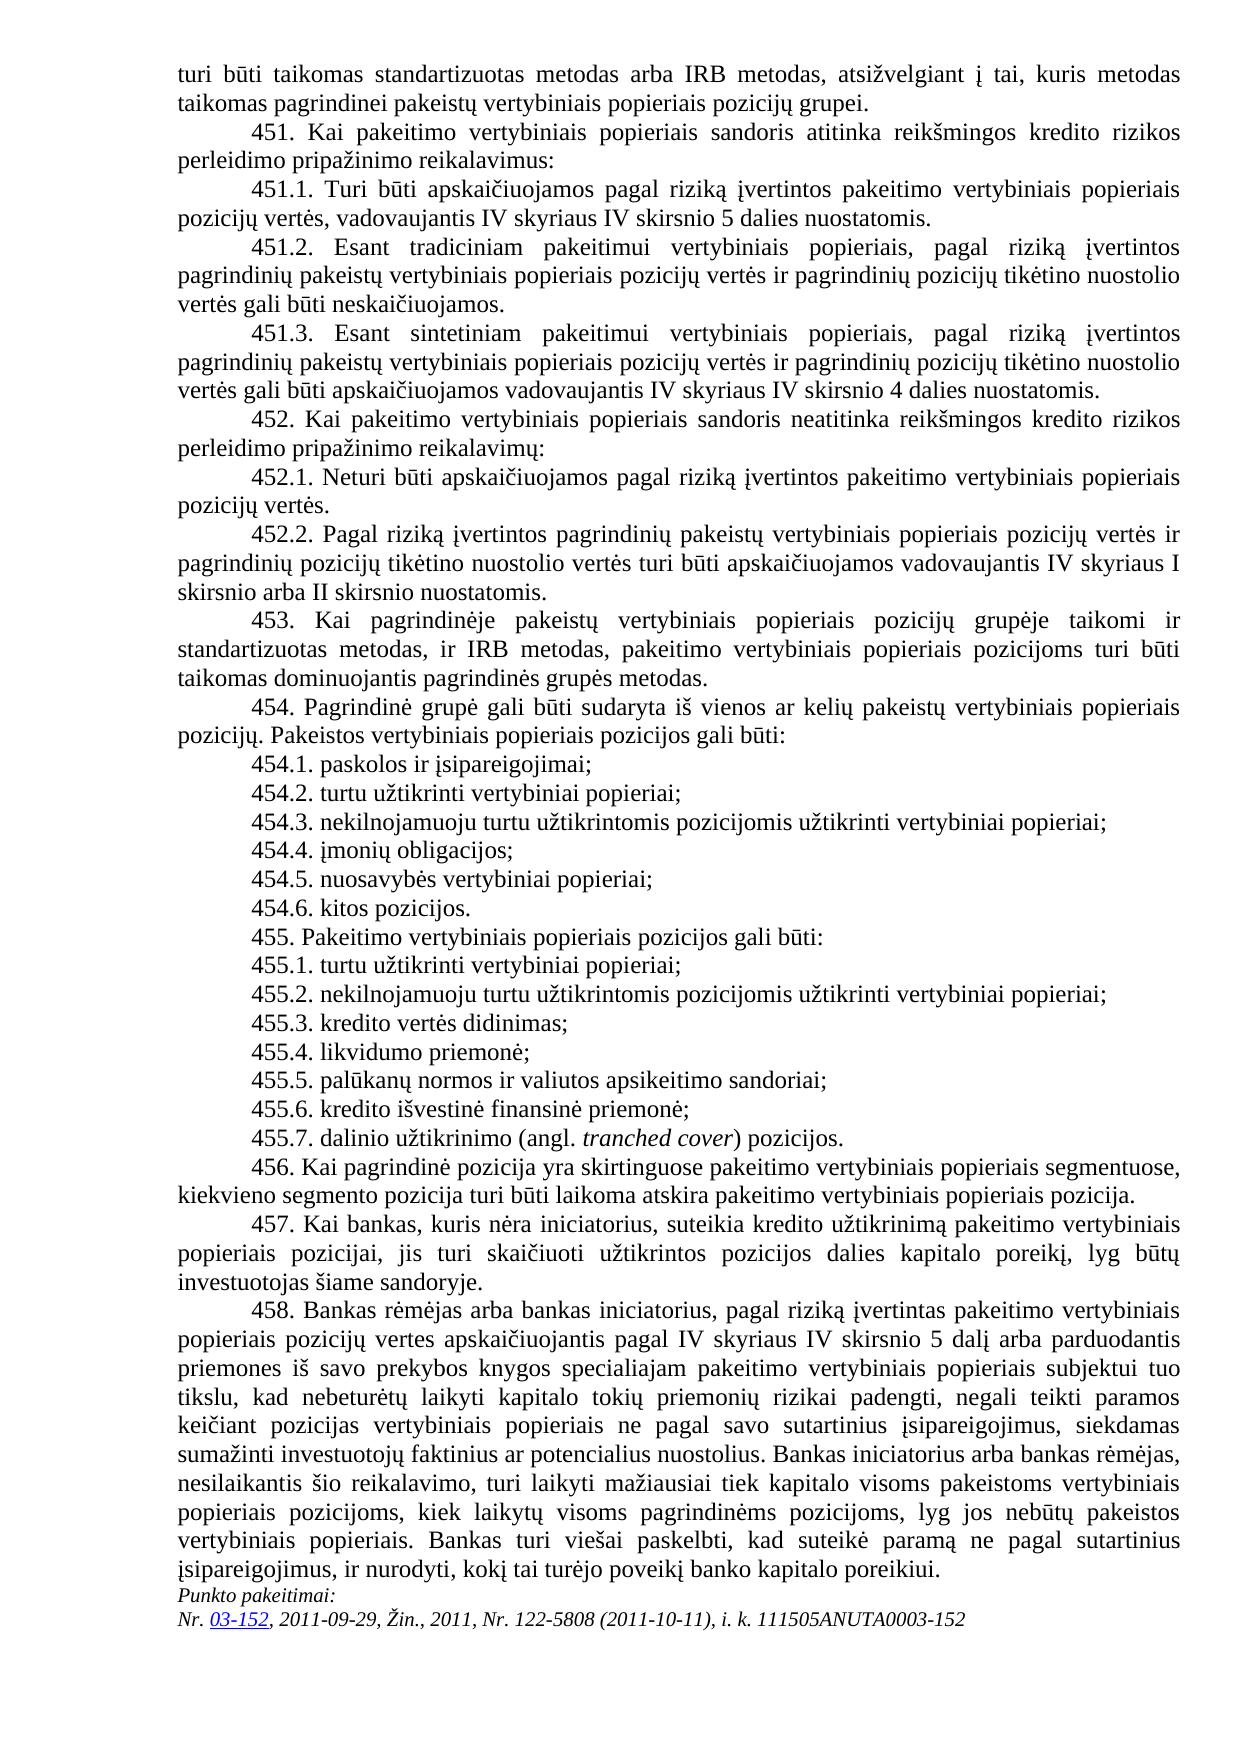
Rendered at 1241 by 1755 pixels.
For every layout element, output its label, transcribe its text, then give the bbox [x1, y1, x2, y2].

text Punkto pakeitimai: [177, 1583, 1181, 1607]
text 452.2. Pagal riziką įvertintos pagrindinių pakeistų vertybiniais popieriais pozicijų vertės ir pagrindinių pozicijų tikėtino nuostolio vertės turi būti apskaičiuojamos vadovaujantis IV skyriaus I skirsnio arba II skirsnio nuostatomis. [177, 519, 1181, 605]
text 455.6. kredito išvestinė finansinė priemonė; [177, 1094, 1181, 1123]
text 454. Pagrindinė grupė gali būti sudaryta iš vienos ar kelių pakeistų vertybiniais popieriais pozicijų. Pakeistos vertybiniais popieriais pozicijos gali būti: [177, 692, 1181, 749]
text 454.4. įmonių obligacijos; [177, 835, 1181, 864]
text 453. Kai pagrindinėje pakeistų vertybiniais popieriais pozicijų grupėje taikomi ir standartizuotas metodas, ir IRB metodas, pakeitimo vertybiniais popieriais pozicijoms turi būti taikomas dominuojantis pagrindinės grupės metodas. [177, 605, 1181, 692]
text 454.2. turtu užtikrinti vertybiniai popieriai; [177, 778, 1181, 807]
text 451.1. Turi būti apskaičiuojamos pagal riziką įvertintos pakeitimo vertybiniais popieriais pozicijų vertės, vadovaujantis IV skyriaus IV skirsnio 5 dalies nuostatomis. [177, 174, 1181, 232]
text 454.6. kitos pozicijos. [177, 893, 1181, 922]
text 455.4. likvidumo priemonė; [177, 1037, 1181, 1065]
text 455.1. turtu užtikrinti vertybiniai popieriai; [177, 950, 1181, 979]
text 455.7. dalinio užtikrinimo (angl. tranched cover) pozicijos. [177, 1123, 1181, 1152]
text 454.5. nuosavybės vertybiniai popieriai; [177, 864, 1181, 893]
text 455.3. kredito vertės didinimas; [177, 1008, 1181, 1037]
text 455.5. palūkanų normos ir valiutos apsikeitimo sandoriai; [177, 1065, 1181, 1094]
text 451.3. Esant sintetiniam pakeitimui vertybiniais popieriais, pagal riziką įvertintos pagrindinių pakeistų vertybiniais popieriais pozicijų vertės ir pagrindinių pozicijų tikėtino nuostolio vertės gali būti apskaičiuojamos vadovaujantis IV skyriaus IV skirsnio 4 dalies nuostatomis. [177, 318, 1181, 404]
text 452.1. Neturi būti apskaičiuojamos pagal riziką įvertintos pakeitimo vertybiniais popieriais pozicijų vertės. [177, 462, 1181, 519]
text 452. Kai pakeitimo vertybiniais popieriais sandoris neatitinka reikšmingos kredito rizikos perleidimo pripažinimo reikalavimų: [177, 404, 1181, 462]
text 454.1. paskolos ir įsipareigojimai; [177, 749, 1181, 778]
text 456. Kai pagrindinė pozicija yra skirtinguose pakeitimo vertybiniais popieriais segmentuose, kiekvieno segmento pozicija turi būti laikoma atskira pakeitimo vertybiniais popieriais pozicija. [177, 1152, 1181, 1209]
text 457. Kai bankas, kuris nėra iniciatorius, suteikia kredito užtikrinimą pakeitimo vertybiniais popieriais pozicijai, jis turi skaičiuoti užtikrintos pozicijos dalies kapitalo poreikį, lyg būtų investuotojas šiame sandoryje. [177, 1209, 1181, 1295]
text 451. Kai pakeitimo vertybiniais popieriais sandoris atitinka reikšmingos kredito rizikos perleidimo pripažinimo reikalavimus: [177, 117, 1181, 174]
text 455. Pakeitimo vertybiniais popieriais pozicijos gali būti: [177, 922, 1181, 950]
text 455.2. nekilnojamuoju turtu užtikrintomis pozicijomis užtikrinti vertybiniai popieriai; [177, 979, 1181, 1008]
text Nr. 03-152, 2011-09-29, Žin., 2011, Nr. 122-5808 (2011-10-11), i. k. 111505ANUTA0003-152 [177, 1607, 1181, 1631]
text turi būti taikomas standartizuotas metodas arba IRB metodas, atsižvelgiant į tai, kuris metodas taikomas pagrindinei pakeistų vertybiniais popieriais pozicijų grupei. [177, 59, 1181, 117]
text 454.3. nekilnojamuoju turtu užtikrintomis pozicijomis užtikrinti vertybiniai popieriai; [177, 807, 1181, 835]
text 451.2. Esant tradiciniam pakeitimui vertybiniais popieriais, pagal riziką įvertintos pagrindinių pakeistų vertybiniais popieriais pozicijų vertės ir pagrindinių pozicijų tikėtino nuostolio vertės gali būti neskaičiuojamos. [177, 232, 1181, 318]
text 458. Bankas rėmėjas arba bankas iniciatorius, pagal riziką įvertintas pakeitimo vertybiniais popieriais pozicijų vertes apskaičiuojantis pagal IV skyriaus IV skirsnio 5 dalį arba parduodantis priemones iš savo prekybos knygos specialiajam pakeitimo vertybiniais popieriais subjektui tuo tikslu, kad nebeturėtų laikyti kapitalo tokių priemonių rizikai padengti, negali teikti paramos keičiant pozicijas vertybiniais popieriais ne pagal savo sutartinius įsipareigojimus, siekdamas sumažinti investuotojų faktinius ar potencialius nuostolius. Bankas iniciatorius arba bankas rėmėjas, nesilaikantis šio reikalavimo, turi laikyti mažiausiai tiek kapitalo visoms pakeistoms vertybiniais popieriais pozicijoms, kiek laikytų visoms pagrindinėms pozicijoms, lyg jos nebūtų pakeistos vertybiniais popieriais. Bankas turi viešai paskelbti, kad suteikė paramą ne pagal sutartinius įsipareigojimus, ir nurodyti, kokį tai turėjo poveikį banko kapitalo poreikiui. [177, 1295, 1181, 1583]
